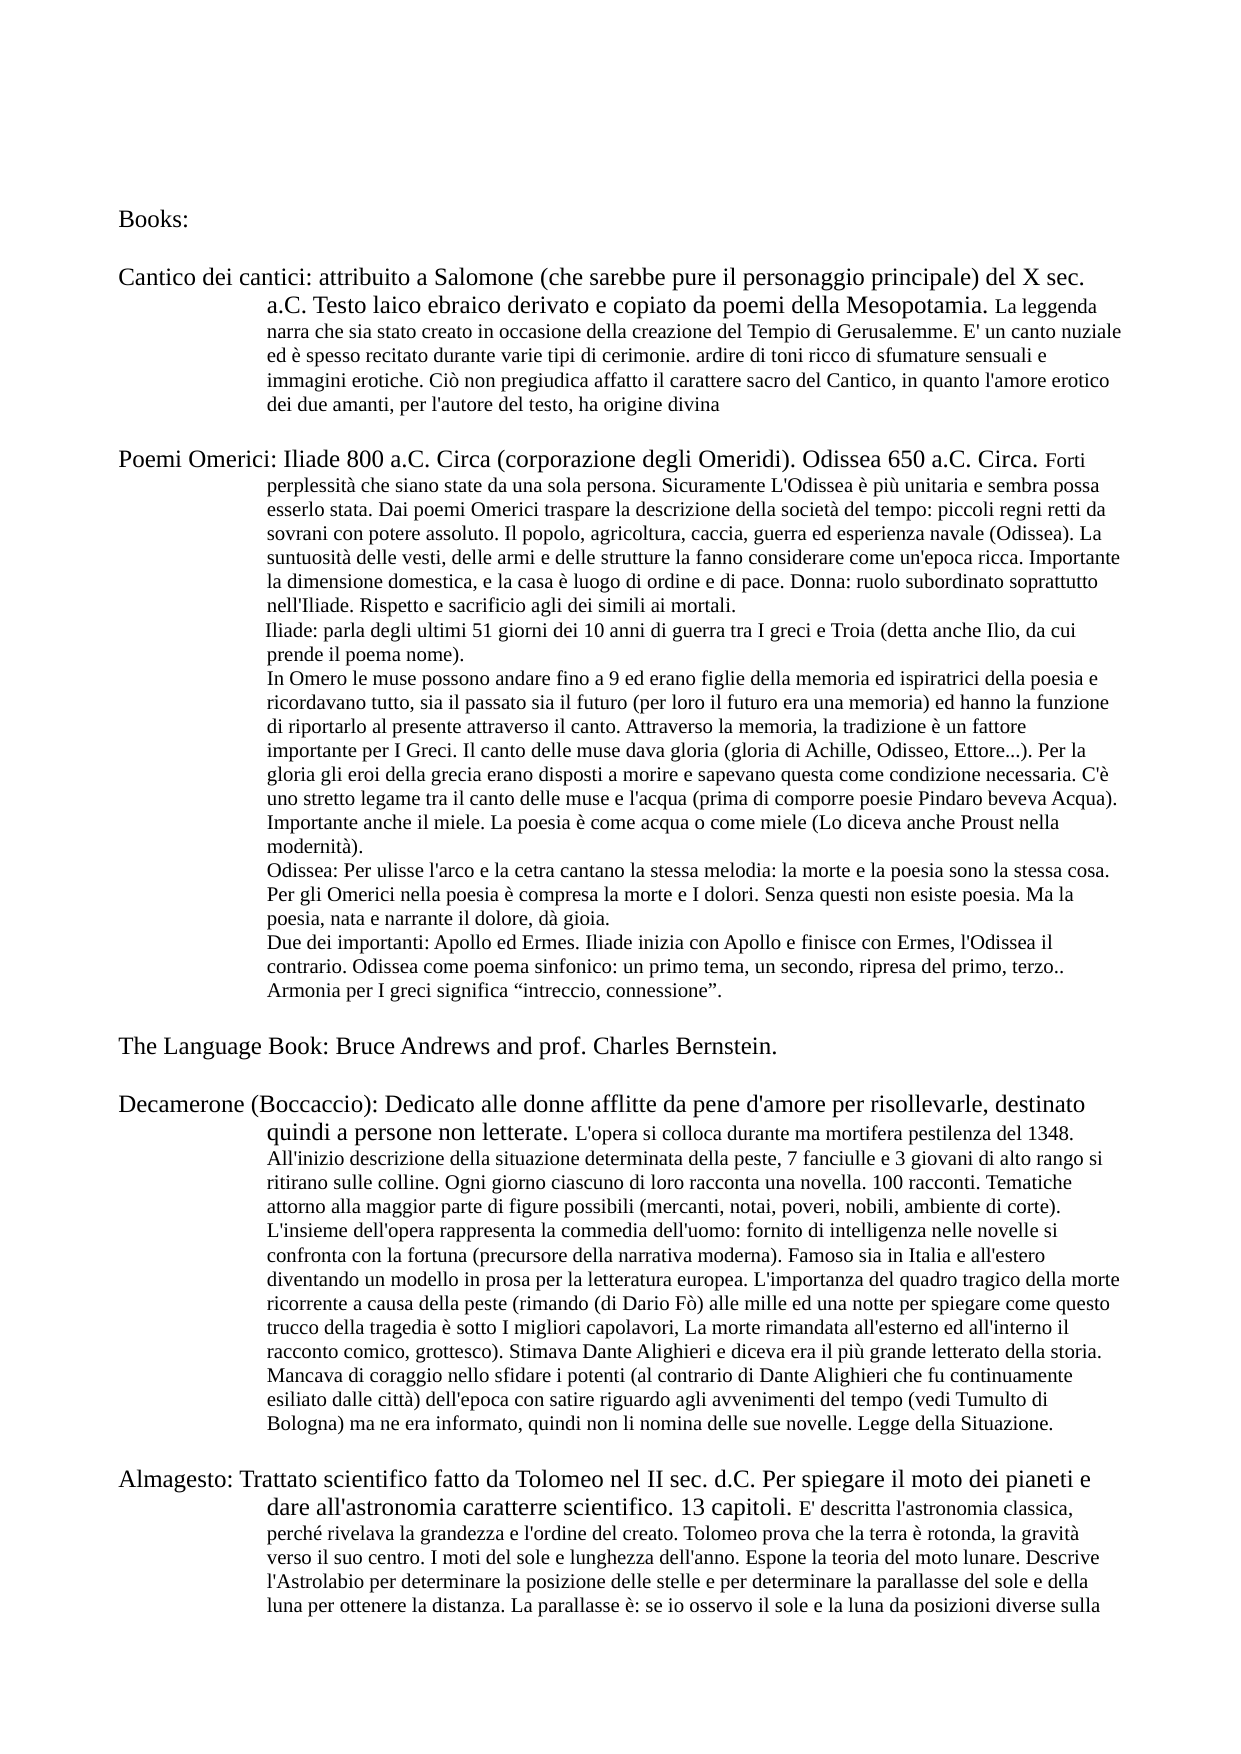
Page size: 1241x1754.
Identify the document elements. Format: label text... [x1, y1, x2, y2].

text Poemi Omerici: Iliade 800 a.C. Circa (corporazione degli Omeridi). Odissea 650 a.C. Circa. Forti perplessità che siano state da una sola persona. Sicuramente L'Odissea è più unitaria e sembra possa esserlo stata. Dai poemi Omerici traspare la descrizione della società del tempo: piccoli regni retti da sovrani con potere assoluto. Il popolo, agricoltura, caccia, guerra ed esperienza navale (Odissea). La suntuosità delle vesti, delle armi e delle strutture la fanno considerare come un'epoca ricca. Importante la dimensione domestica, e la casa è luogo di ordine e di pace. Donna: ruolo subordinato soprattutto nell'Iliade. Rispetto e sacrificio agli dei simili ai mortali. [118, 444, 1122, 617]
text Iliade: parla degli ultimi 51 giorni dei 10 anni di guerra tra I greci e Troia (detta anche Ilio, da cui prende il poema nome). [265, 617, 1122, 666]
text In Omero le muse possono andare fino a 9 ed erano figlie della memoria ed ispiratrici della poesia e ricordavano tutto, sia il passato sia il futuro (per loro il futuro era una memoria) ed hanno la funzione di riportarlo al presente attraverso il canto. Attraverso la memoria, la tradizione è un fattore importante per I Greci. Il canto delle muse dava gloria (gloria di Achille, Odisseo, Ettore...). Per la gloria gli eroi della grecia erano disposti a morire e sapevano questa come condizione necessaria. C'è uno stretto legame tra il canto delle muse e l'acqua (prima di comporre poesie Pindaro beveva Acqua). Importante anche il miele. La poesia è come acqua o come miele (Lo diceva anche Proust nella modernità). [265, 666, 1122, 858]
text The Language Book: Bruce Andrews and prof. Charles Bernstein. [118, 1031, 1122, 1060]
text Almagesto: Trattato scientifico fatto da Tolomeo nel II sec. d.C. Per spiegare il moto dei pianeti e dare all'astronomia caratterre scientifico. 13 capitoli. E' descritta l'astronomia classica, perché rivelava la grandezza e l'ordine del creato. Tolomeo prova che la terra è rotonda, la gravità verso il suo centro. I moti del sole e lunghezza dell'anno. Espone la teoria del moto lunare. Descrive l'Astrolabio per determinare la posizione delle stelle e per determinare la parallasse del sole e della luna per ottenere la distanza. La parallasse è: se io osservo il sole e la luna da posizioni diverse sulla [118, 1464, 1122, 1617]
text Cantico dei cantici: attribuito a Salomone (che sarebbe pure il personaggio principale) del X sec. a.C. Testo laico ebraico derivato e copiato da poemi della Mesopotamia. La leggenda narra che sia stato creato in occasione della creazione del Tempio di Gerusalemme. E' un canto nuziale ed è spesso recitato durante varie tipi di cerimonie. ardire di toni ricco di sfumature sensuali e immagini erotiche. Ciò non pregiudica affatto il carattere sacro del Cantico, in quanto l'amore erotico dei due amanti, per l'autore del testo, ha origine divina [118, 262, 1122, 416]
text Odissea: Per ulisse l'arco e la cetra cantano la stessa melodia: la morte e la poesia sono la stessa cosa. Per gli Omerici nella poesia è compresa la morte e I dolori. Senza questi non esiste poesia. Ma la poesia, nata e narrante il dolore, dà gioia. [265, 858, 1122, 930]
text Decamerone (Boccaccio): Dedicato alle donne afflitte da pene d'amore per risollevarle, destinato quindi a persone non letterate. L'opera si colloca durante ma mortifera pestilenza del 1348. All'inizio descrizione della situazione determinata della peste, 7 fanciulle e 3 giovani di alto rango si ritirano sulle colline. Ogni giorno ciascuno di loro racconta una novella. 100 racconti. Tematiche attorno alla maggior parte di figure possibili (mercanti, notai, poveri, nobili, ambiente di corte). L'insieme dell'opera rappresenta la commedia dell'uomo: fornito di intelligenza nelle novelle si confronta con la fortuna (precursore della narrativa moderna). Famoso sia in Italia e all'estero diventando un modello in prosa per la letteratura europea. L'importanza del quadro tragico della morte ricorrente a causa della peste (rimando (di Dario Fò) alle mille ed una notte per spiegare come questo trucco della tragedia è sotto I migliori capolavori, La morte rimandata all'esterno ed all'interno il racconto comico, grottesco). Stimava Dante Alighieri e diceva era il più grande letterato della storia. Mancava di coraggio nello sfidare i potenti (al contrario di Dante Alighieri che fu continuamente esiliato dalle città) dell'epoca con satire riguardo agli avvenimenti del tempo (vedi Tumulto di Bologna) ma ne era informato, quindi non li nomina delle sue novelle. Legge della Situazione. [118, 1089, 1122, 1435]
text Due dei importanti: Apollo ed Ermes. Iliade inizia con Apollo e finisce con Ermes, l'Odissea il contrario. Odissea come poema sinfonico: un primo tema, un secondo, ripresa del primo, terzo.. Armonia per I greci significa “intreccio, connessione”. [265, 930, 1122, 1002]
text Books: [118, 204, 1122, 233]
